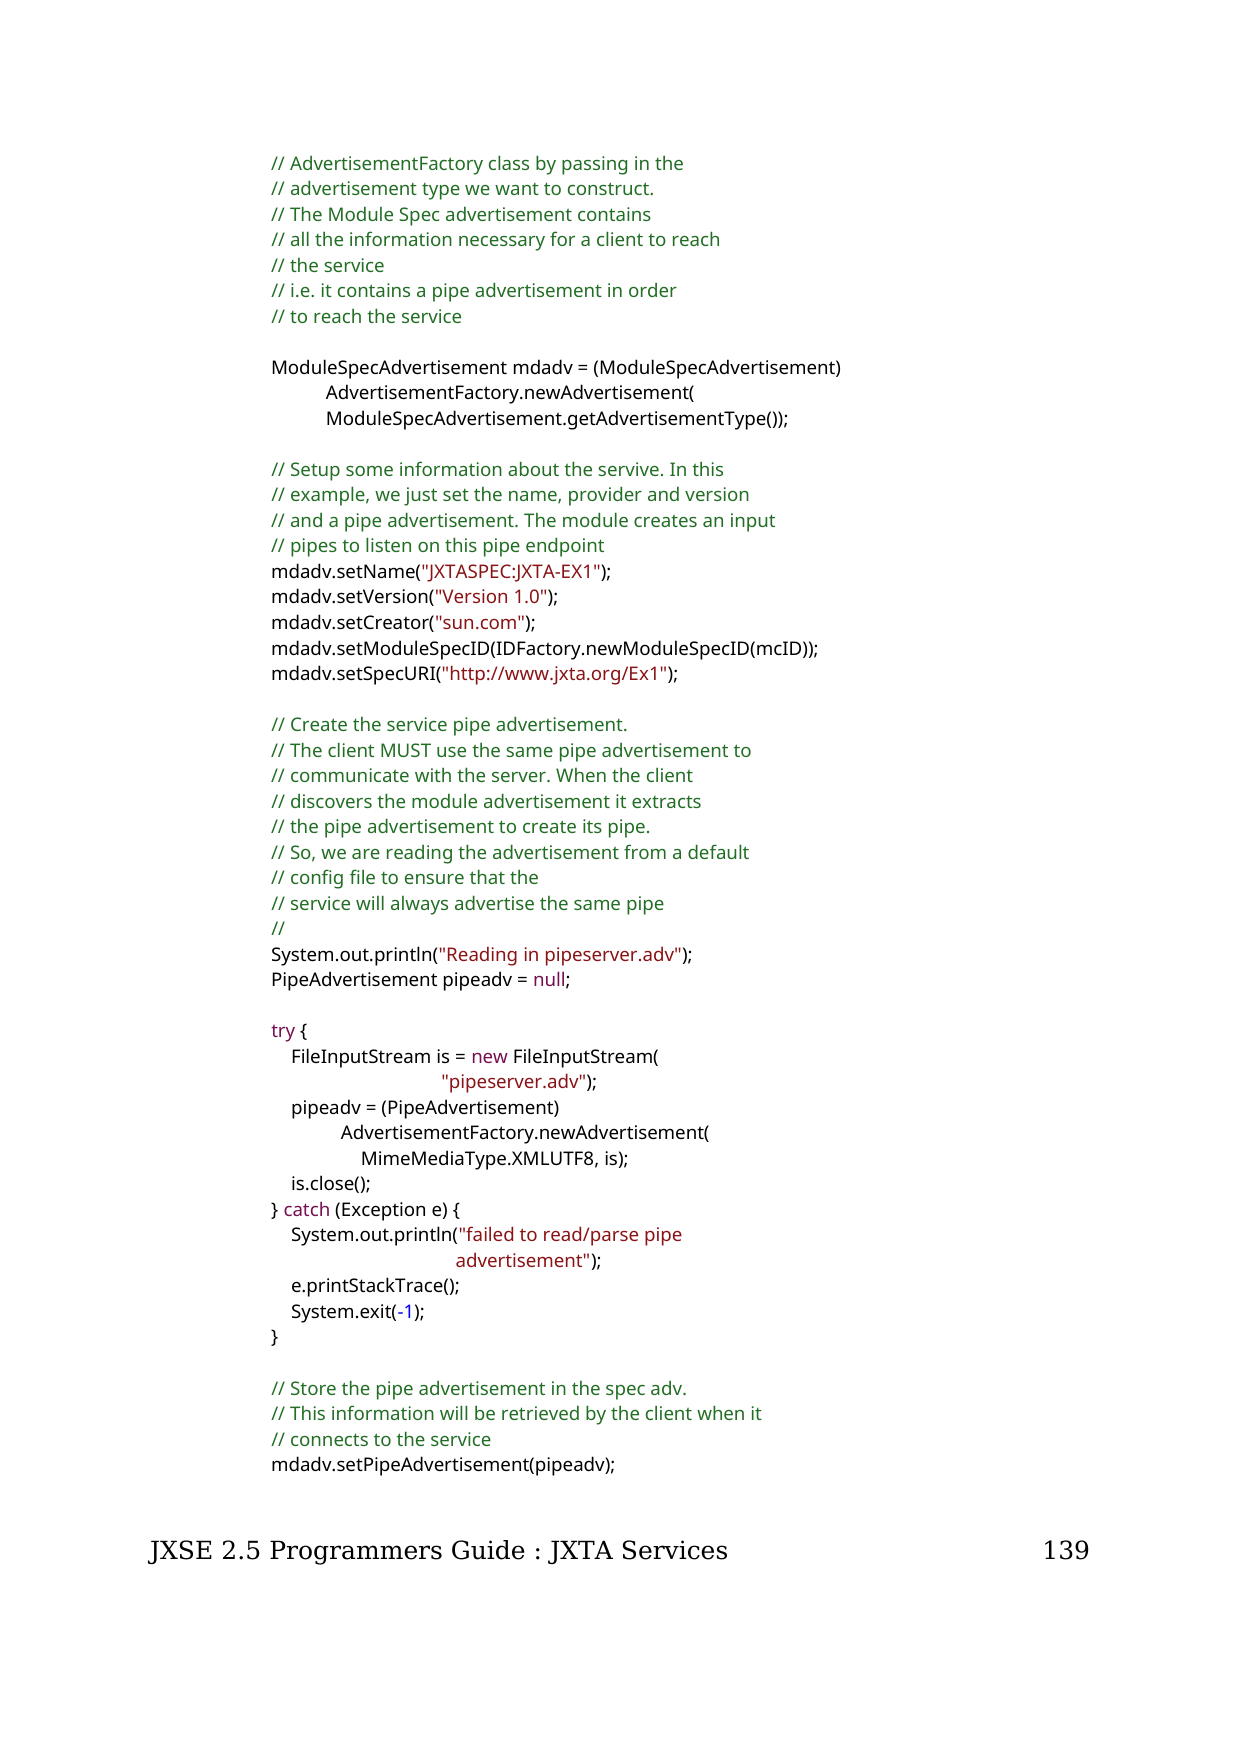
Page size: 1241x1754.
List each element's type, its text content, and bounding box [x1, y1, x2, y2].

text // config file to ensure that the [211, 864, 1240, 890]
text // communicate with the server. When the client [211, 762, 1240, 788]
text pipeadv = (PipeAdvertisement) [211, 1094, 1240, 1120]
text mdadv.setModuleSpecID(IDFactory.newModuleSpecID(mcID)); [211, 635, 1240, 660]
text advertisement"); [211, 1247, 1240, 1273]
text mdadv.setName("JXTASPEC:JXTA-EX1"); [211, 558, 1240, 584]
text // pipes to listen on this pipe endpoint [211, 533, 1240, 558]
text // AdvertisementFactory class by passing in the [211, 150, 1240, 176]
text System.out.println("Reading in pipeserver.adv"); [211, 941, 1240, 967]
text PipeAdvertisement pipeadv = null; [211, 967, 1240, 992]
text MimeMediaType.XMLUTF8, is); [211, 1145, 1240, 1171]
text // i.e. it contains a pipe advertisement in order [211, 278, 1240, 303]
text mdadv.setPipeAdvertisement(pipeadv); [211, 1452, 1240, 1477]
text // all the information necessary for a client to reach [211, 227, 1240, 252]
text mdadv.setSpecURI("http://www.jxta.org/Ex1"); [211, 660, 1240, 686]
text // service will always advertise the same pipe [211, 890, 1240, 916]
text AdvertisementFactory.newAdvertisement( [211, 380, 1240, 405]
text // This information will be retrieved by the client when it [211, 1401, 1240, 1426]
text "pipeserver.adv"); [211, 1069, 1240, 1094]
text // connects to the service [211, 1426, 1240, 1452]
text // [211, 916, 1240, 941]
text // the pipe advertisement to create its pipe. [211, 813, 1240, 839]
text // The Module Spec advertisement contains [211, 201, 1240, 227]
text // and a pipe advertisement. The module creates an input [211, 507, 1240, 533]
text System.exit(-1); [211, 1298, 1240, 1324]
text FileInputStream is = new FileInputStream( [211, 1043, 1240, 1069]
text // The client MUST use the same pipe advertisement to [211, 737, 1240, 762]
text } catch (Exception e) { [211, 1196, 1240, 1222]
text e.printStackTrace(); [211, 1273, 1240, 1298]
text // Store the pipe advertisement in the spec adv. [211, 1375, 1240, 1401]
text // discovers the module advertisement it extracts [211, 788, 1240, 813]
text // So, we are reading the advertisement from a default [211, 839, 1240, 864]
text // Setup some information about the servive. In this [211, 456, 1240, 482]
text AdvertisementFactory.newAdvertisement( [211, 1120, 1240, 1145]
text ModuleSpecAdvertisement mdadv = (ModuleSpecAdvertisement) [211, 354, 1240, 380]
text // example, we just set the name, provider and version [211, 482, 1240, 507]
text try { [211, 1018, 1240, 1043]
text ModuleSpecAdvertisement.getAdvertisementType()); [211, 405, 1240, 431]
text System.out.println("failed to read/parse pipe [211, 1222, 1240, 1247]
text } [211, 1324, 1240, 1349]
text // the service [211, 252, 1240, 278]
text is.close(); [211, 1171, 1240, 1196]
text mdadv.setVersion("Version 1.0"); [211, 584, 1240, 609]
text mdadv.setCreator("sun.com"); [211, 609, 1240, 635]
text // advertisement type we want to construct. [211, 176, 1240, 201]
text // Create the service pipe advertisement. [211, 711, 1240, 737]
text // to reach the service [211, 303, 1240, 329]
